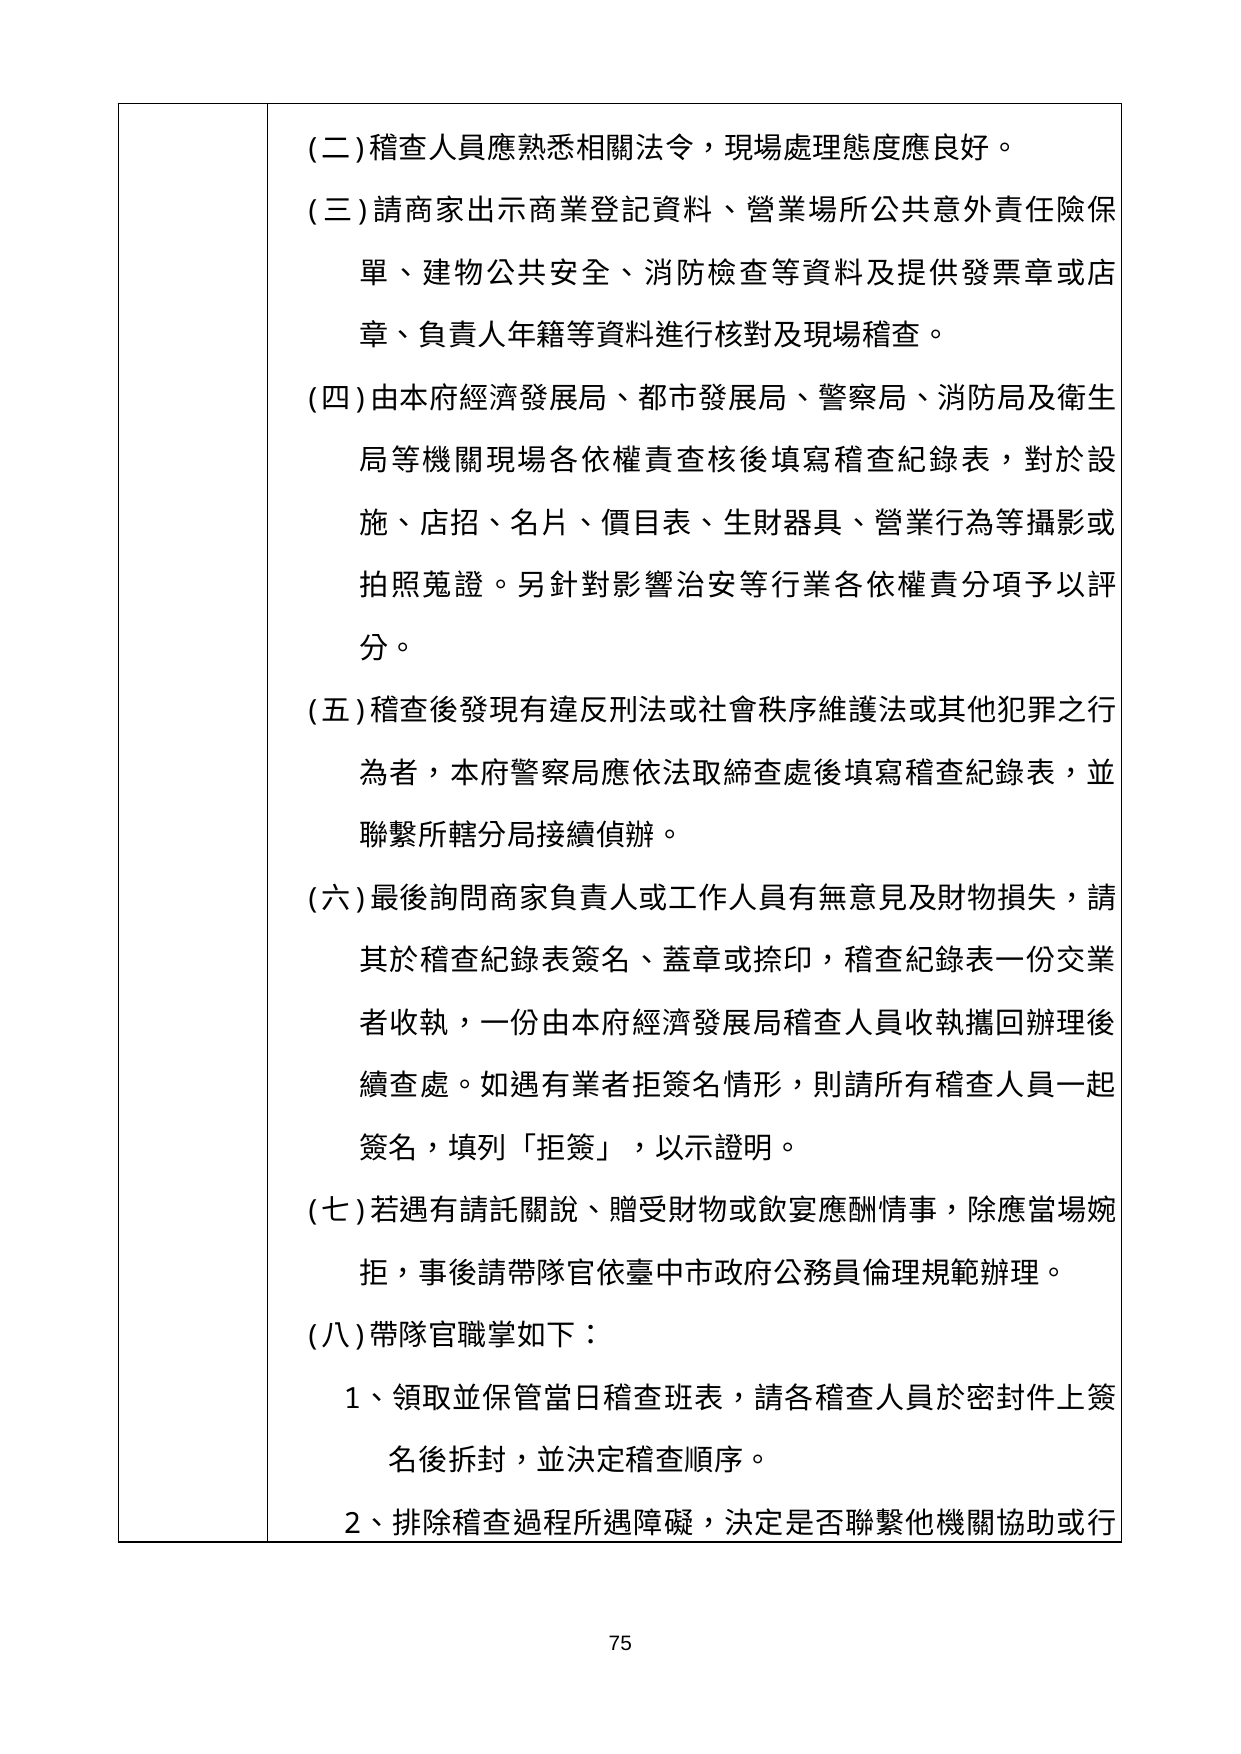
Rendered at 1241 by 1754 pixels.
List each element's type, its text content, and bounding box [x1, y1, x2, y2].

table_cell [119, 104, 267, 1541]
table_cell (二)稽查人員應熟悉相關法令，現場處理態度應良好。 (三)請商家出示商業登記資料、營業場所公共意外責任險保單、建物公共安全、消防檢查等資料及提供發票章或店章、負責人年籍等資料進行核對及現場稽查。 (四)由本府經濟發展局、都市發展局、警察局、消防局及衛生局等機關現場各依權責查核後填寫稽查紀錄表，對於設施、店招、名片、價目表、生財器具、營業行為等攝影或拍照蒐證。另針對影響治安等行業各依權責分項予以評分。 (五)稽查後發現有違反刑法或社會秩序維護法或其他犯罪之行為者，本府警察局應依法取締查處後填寫稽查紀錄表，並聯繫所轄分局接續偵辦。 (六)最後詢問商家負責人或工作人員有無意見及財物損失，請其於稽查紀錄表簽名、蓋章或捺印，稽查紀錄表一份交業者收執，一份由本府經濟發展局稽查人員收執攜回辦理後續查處。如遇有業者拒簽名情形，則請所有稽查人員一起簽名，填列「拒簽」，以示證明。 (七)若遇有請託關說、贈受財物或飲宴應酬情事，除應當場婉拒，事後請帶隊官依臺中市政府公務員倫理規範辦理。 (八)帶隊官職掌如下： 1、領取並保管當日稽查班表，請各稽查人員於密封件上簽名後拆封，並決定稽查順序。 2、排除稽查過程所遇障礙，決定是否聯繫他機關協助或行 [268, 104, 1121, 1541]
